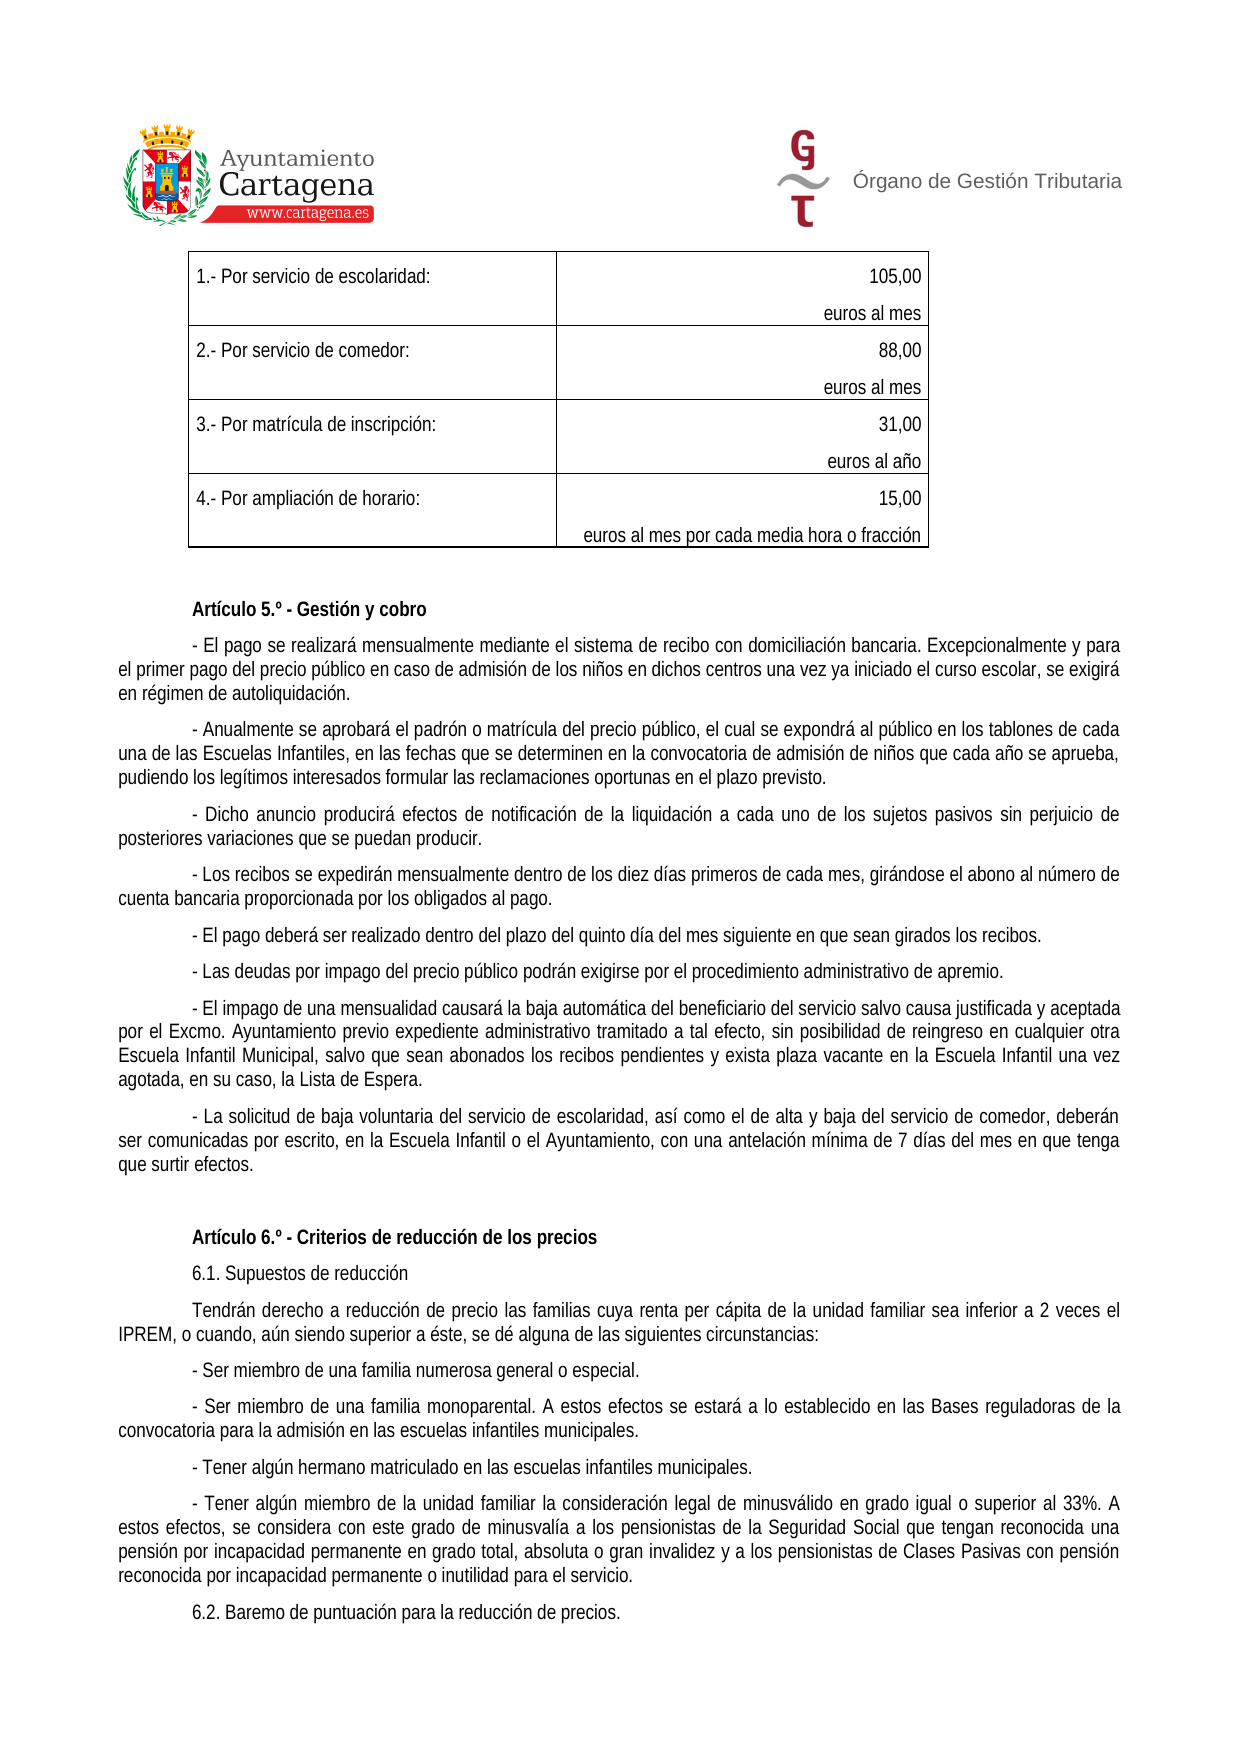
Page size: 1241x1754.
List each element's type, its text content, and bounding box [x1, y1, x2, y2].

text Artículo 6.º - Criterios de reducción de los precios [118, 1224, 1122, 1248]
text - Anualmente se aprobará el padrón o matrícula del precio público, el cual se expondrá al público en los tablones de cada una de las Escuelas Infantiles, en las fechas que se determinen en la convocatoria de admisión de niños que cada año se aprueba, pudiendo los legítimos interesados formular las reclamaciones oportunas en el plazo previsto. [118, 717, 1122, 789]
text Artículo 5.º - Gestión y cobro [118, 596, 1122, 620]
text - El impago de una mensualidad causará la baja automática del beneficiario del servicio salvo causa justificada y aceptada por el Excmo. Ayuntamiento previo expediente administrativo tramitado a tal efecto, sin posibilidad de reingreso en cualquier otra Escuela Infantil Municipal, salvo que sean abonados los recibos pendientes y exista plaza vacante en la Escuela Infantil una vez agotada, en su caso, la Lista de Espera. [118, 995, 1122, 1091]
text - Tener algún miembro de la unidad familiar la consideración legal de minusválido en grado igual o superior al 33%. A estos efectos, se considera con este grado de minusvalía a los pensionistas de la Seguridad Social que tengan reconocida una pensión por incapacidad permanente en grado total, absoluta o gran invalidez y a los pensionistas de Clases Pasivas con pensión reconocida por incapacidad permanente o inutilidad para el servicio. [118, 1491, 1122, 1587]
text - El pago se realizará mensualmente mediante el sistema de recibo con domiciliación bancaria. Excepcionalmente y para el primer pago del precio público en caso de admisión de los niños en dichos centros una vez ya iniciado el curso escolar, se exigirá en régimen de autoliquidación. [118, 633, 1122, 705]
text - El pago deberá ser realizado dentro del plazo del quinto día del mes siguiente en que sean girados los recibos. [118, 922, 1122, 946]
text - Tener algún hermano matriculado en las escuelas infantiles municipales. [118, 1455, 1122, 1479]
text - La solicitud de baja voluntaria del servicio de escolaridad, así como el de alta y baja del servicio de comedor, deberán ser comunicadas por escrito, en la Escuela Infantil o el Ayuntamiento, con una antelación mínima de 7 días del mes en que tenga que surtir efectos. [118, 1104, 1122, 1176]
table_cell 2.- Por servicio de comedor: [189, 326, 556, 398]
table_cell 15,00 euros al mes por cada media hora o fracción [557, 474, 928, 546]
table_cell 31,00 euros al año [557, 400, 928, 472]
text Tendrán derecho a reducción de precio las familias cuya renta per cápita de la unidad familiar sea inferior a 2 veces el IPREM, o cuando, aún siendo superior a éste, se dé alguna de las siguientes circunstancias: [118, 1297, 1122, 1345]
text - Ser miembro de una familia monoparental. A estos efectos se estará a lo establecido en las Bases reguladoras de la convocatoria para la admisión en las escuelas infantiles municipales. [118, 1394, 1122, 1442]
text - Ser miembro de una familia numerosa general o especial. [118, 1358, 1122, 1382]
text - Las deudas por impago del precio público podrán exigirse por el procedimiento administrativo de apremio. [118, 959, 1122, 983]
table_cell 4.- Por ampliación de horario: [189, 474, 556, 546]
text - Los recibos se expedirán mensualmente dentro de los diez días primeros de cada mes, girándose el abono al número de cuenta bancaria proporcionada por los obligados al pago. [118, 862, 1122, 910]
table_header 105,00 euros al mes [557, 252, 928, 324]
picture [117, 119, 379, 236]
text 6.2. Baremo de puntuación para la reducción de precios. [118, 1599, 1122, 1623]
table_cell 88,00 euros al mes [557, 326, 928, 398]
table_header 1.- Por servicio de escolaridad: [189, 252, 556, 324]
table_cell 3.- Por matrícula de inscripción: [189, 400, 556, 472]
text 6.1. Supuestos de reducción [118, 1261, 1122, 1285]
text - Dicho anuncio producirá efectos de notificación de la liquidación a cada uno de los sujetos pasivos sin perjuicio de posteriores variaciones que se puedan producir. [118, 802, 1122, 849]
